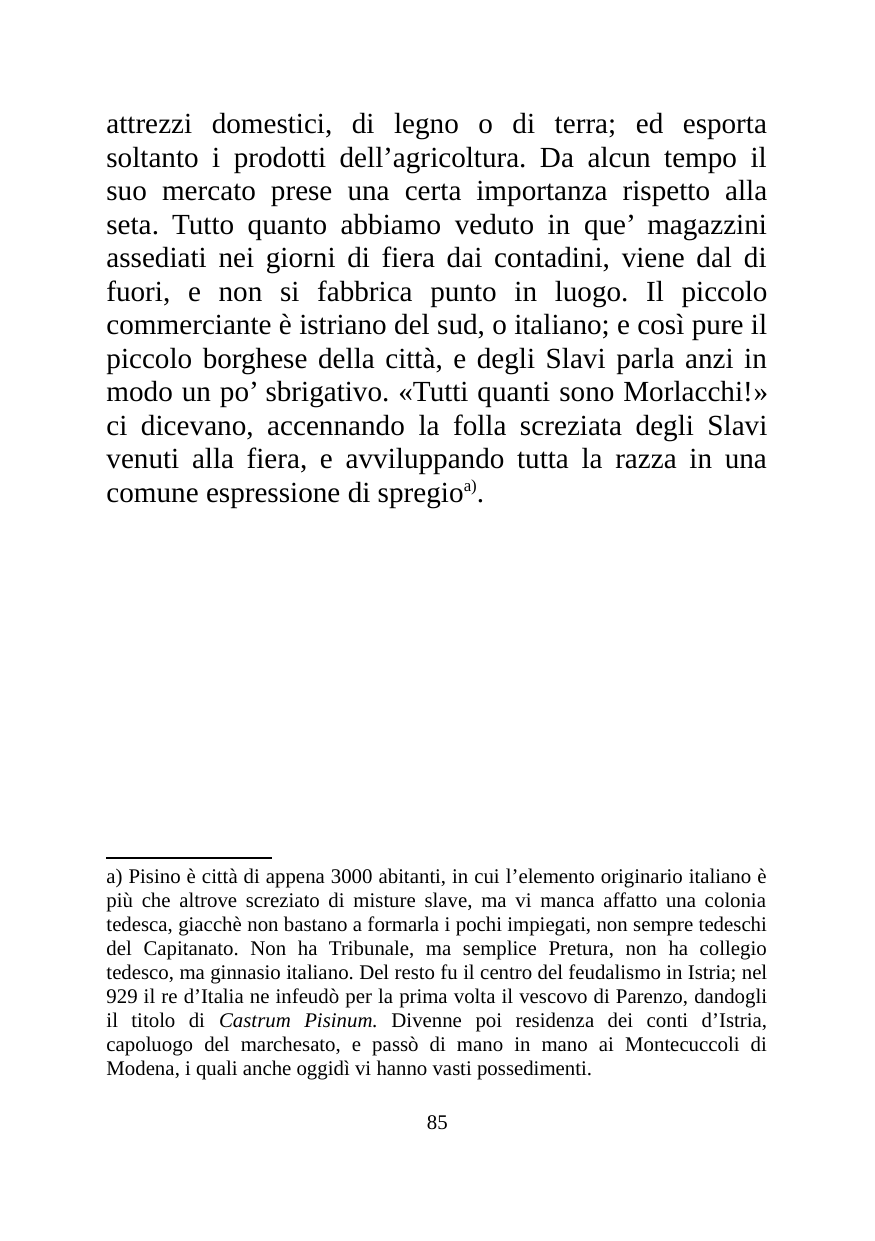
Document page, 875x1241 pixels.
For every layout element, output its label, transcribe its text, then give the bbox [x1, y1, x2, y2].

text attrezzi domestici, di legno o di terra; ed esporta soltanto i prodotti dell’agricoltura. Da alcun tempo il suo mercato prese una certa importanza rispetto alla seta. Tutto quanto abbiamo veduto in que’ magazzini assediati nei giorni di fiera dai contadini, viene dal di fuori, e non si fabbrica punto in luogo. Il piccolo commerciante è istriano del sud, o italiano; e così pure il piccolo borghese della città, e degli Slavi parla anzi in modo un po’ sbrigativo. «Tutti quanti sono Morlacchi!» ci dicevano, accennando la folla screziata degli Slavi venuti alla fiera, e avviluppando tutta la razza in una comune espressione di spregio. [106, 106, 768, 509]
text Pisino è città di appena 3000 abitanti, in cui l’elemento originario italiano è più che altrove screziato di misture slave, ma vi manca affatto una colonia tedesca, giacchè non bastano a formarla i pochi impiegati, non sempre tedeschi del Capitanato. Non ha Tribunale, ma semplice Pretura, non ha collegio tedesco, ma ginnasio italiano. Del resto fu il centro del feudalismo in Istria; nel 929 il re d’Italia ne infeudò per la prima volta il vescovo di Parenzo, dandogli il titolo di Castrum Pisinum. Divenne poi residenza dei conti d’Istria, capoluogo del marchesato, e passò di mano in mano ai Montecuccoli di Modena, i quali anche oggidì vi hanno vasti possedimenti. [106, 864, 768, 1080]
